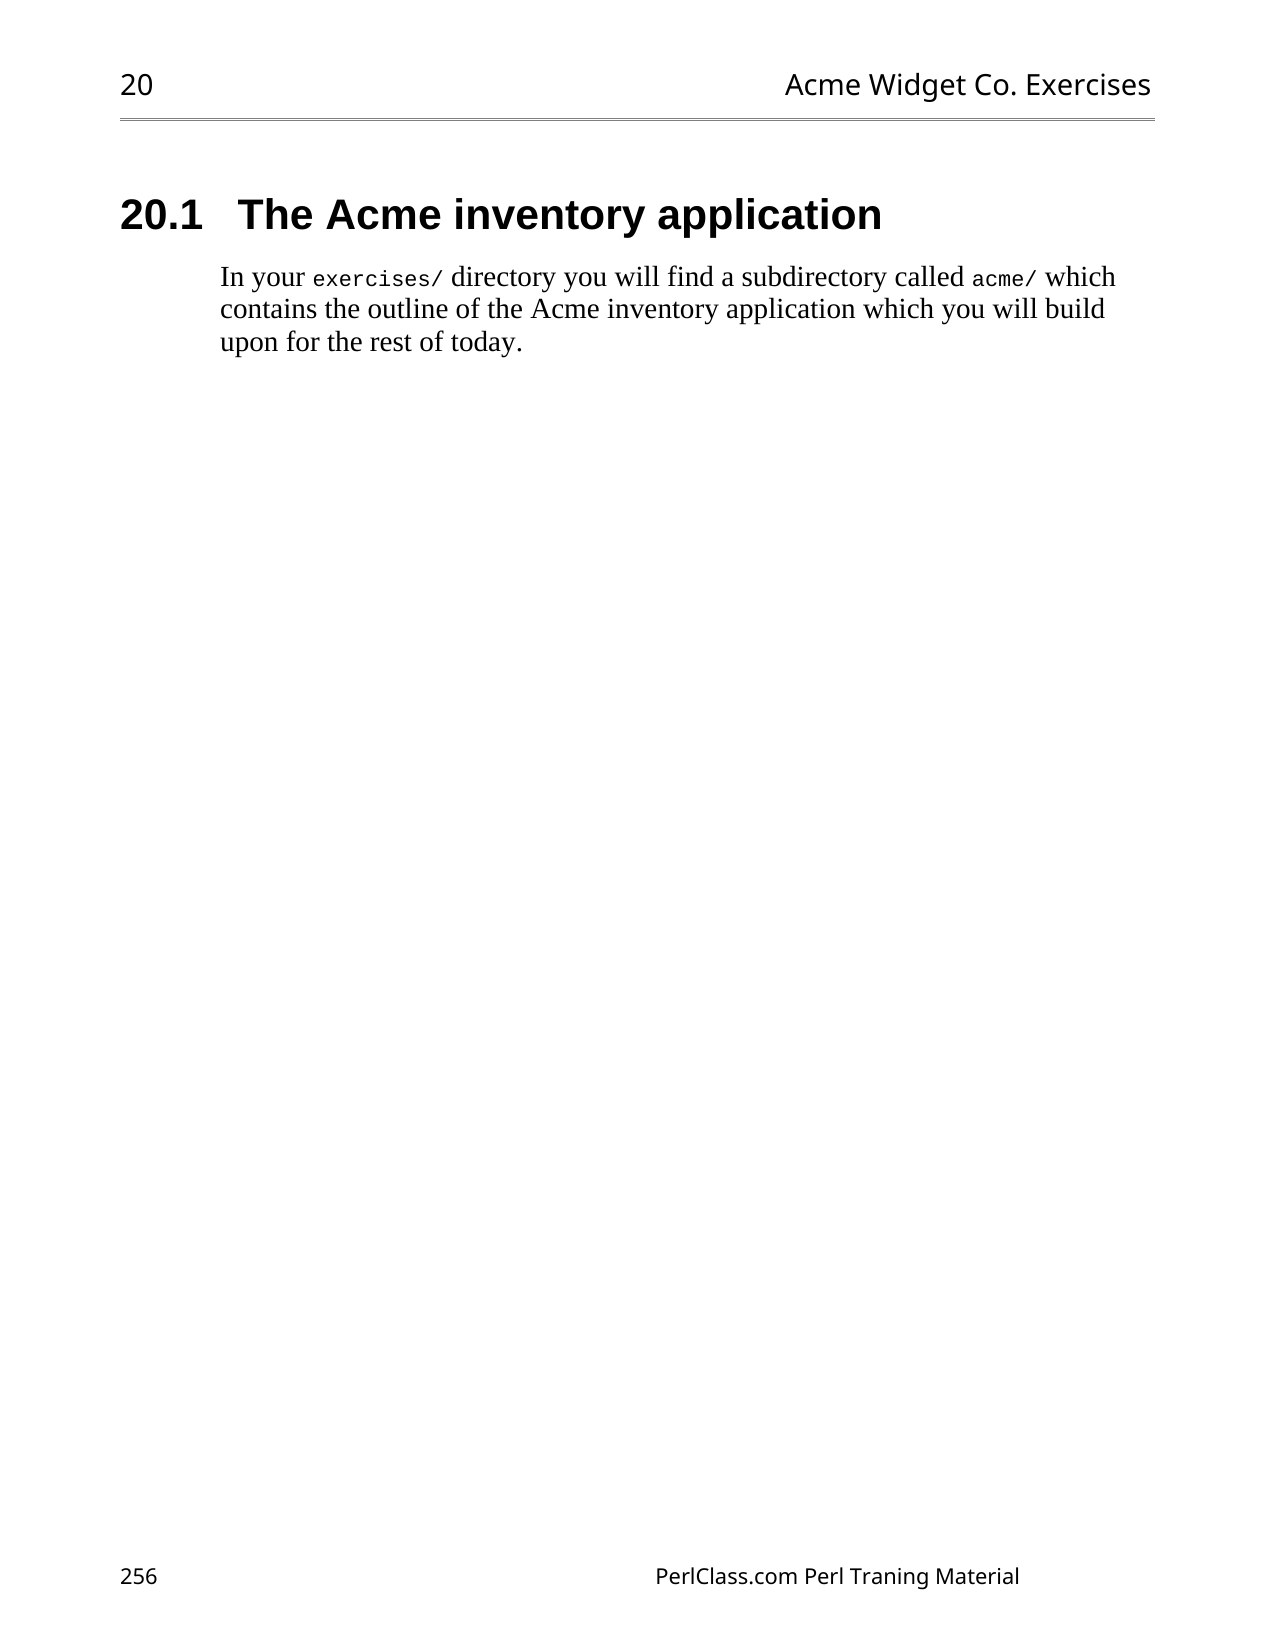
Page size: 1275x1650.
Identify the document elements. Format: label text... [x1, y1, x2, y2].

text In your exercises/ directory you will find a subdirectory called acme/ which contains the outline of the Acme inventory application which you will build upon for the rest of today. [220, 260, 1155, 358]
subtitle The Acme inventory application [120, 182, 1155, 238]
